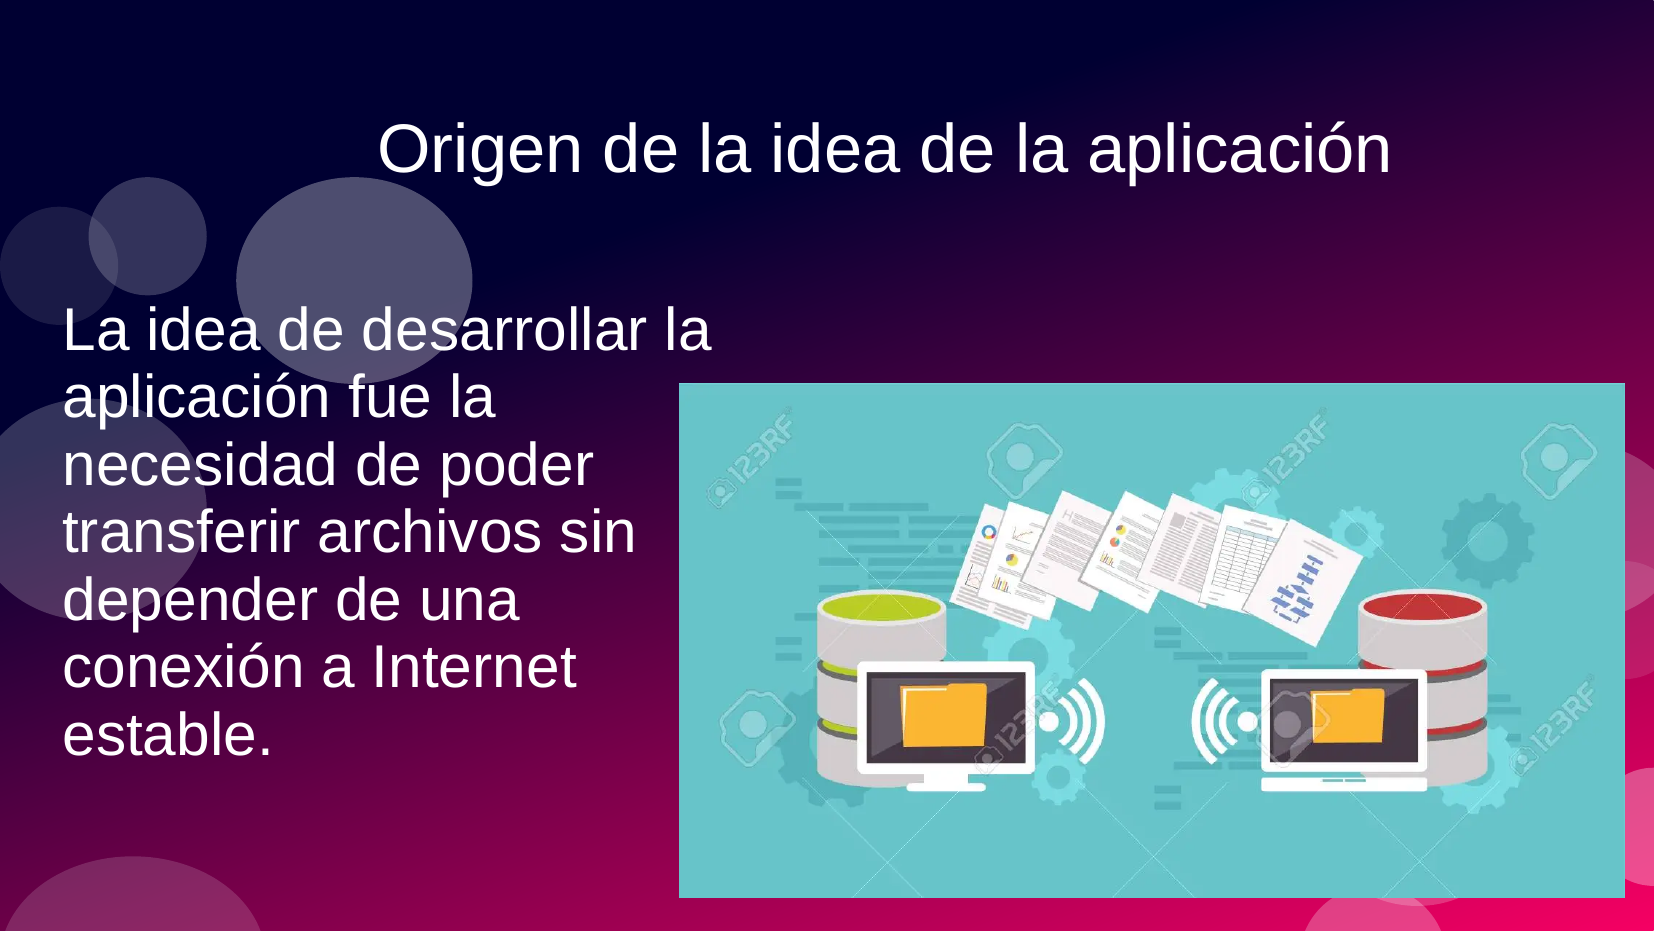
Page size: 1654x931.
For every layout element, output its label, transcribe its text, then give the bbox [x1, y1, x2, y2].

picture [679, 383, 1625, 898]
title Origen de la idea de la aplicación [147, 29, 1625, 192]
list La idea de desarrollar la aplicación fue la necesidad de poder transferir archivos sin depender de una conexión a Internet estable. [0, 295, 768, 768]
